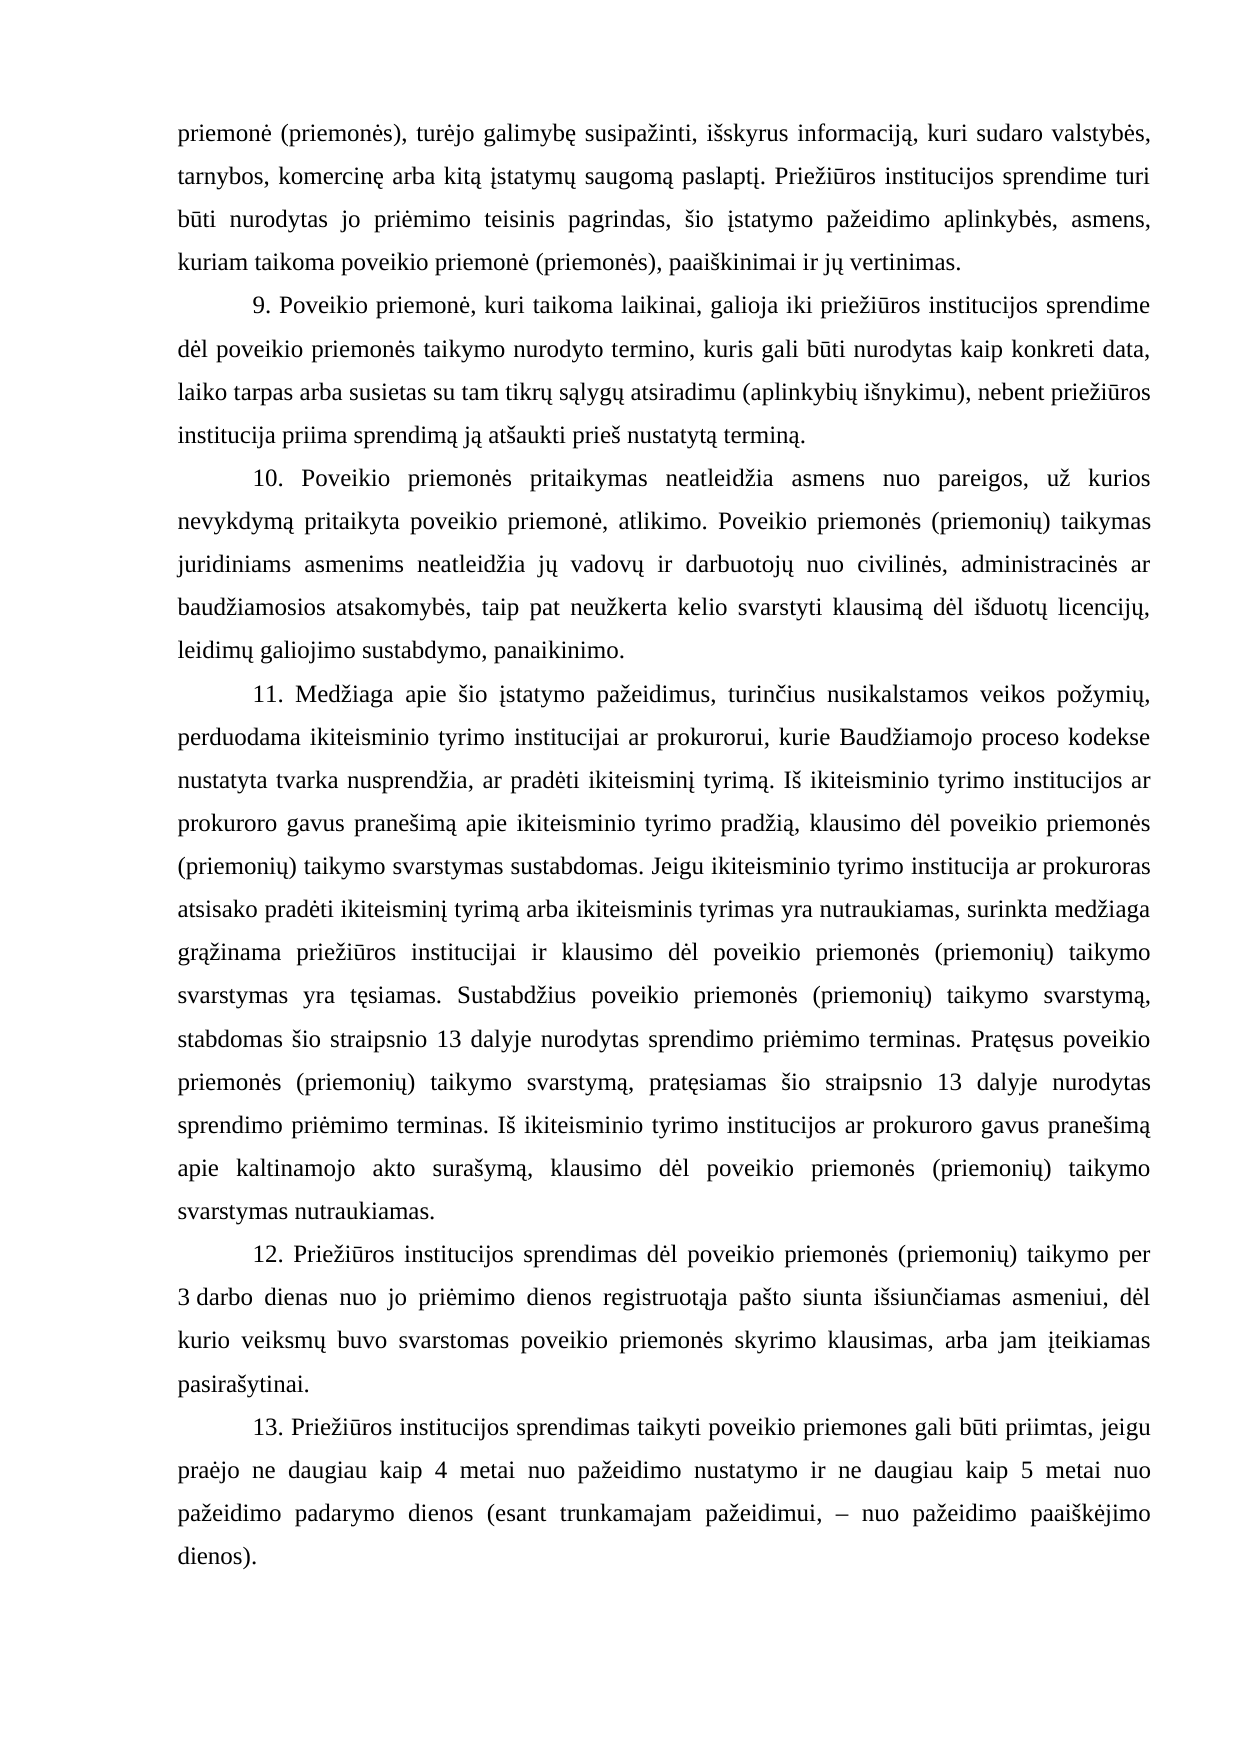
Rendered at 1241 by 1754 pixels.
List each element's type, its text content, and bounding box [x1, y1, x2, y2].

text 12. Priežiūros institucijos sprendimas dėl poveikio priemonės (priemonių) taikymo per 3 darbo dienas nuo jo priėmimo dienos registruotąja pašto siunta išsiunčiamas asmeniui, dėl kurio veiksmų buvo svarstomas poveikio priemonės skyrimo klausimas, arba jam įteikiamas pasirašytinai. [177, 1239, 1152, 1397]
text 9. Poveikio priemonė, kuri taikoma laikinai, galioja iki priežiūros institucijos sprendime dėl poveikio priemonės taikymo nurodyto termino, kuris gali būti nurodytas kaip konkreti data, laiko tarpas arba susietas su tam tikrų sąlygų atsiradimu (aplinkybių išnykimu), nebent priežiūros institucija priima sprendimą ją atšaukti prieš nustatytą terminą. [177, 291, 1152, 449]
text 13. Priežiūros institucijos sprendimas taikyti poveikio priemones gali būti priimtas, jeigu praėjo ne daugiau kaip 4 metai nuo pažeidimo nustatymo ir ne daugiau kaip 5 metai nuo pažeidimo padarymo dienos (esant trunkamajam pažeidimui, – nuo pažeidimo paaiškėjimo dienos). [177, 1412, 1152, 1570]
text priemonė (priemonės), turėjo galimybę susipažinti, išskyrus informaciją, kuri sudaro valstybės, tarnybos, komercinę arba kitą įstatymų saugomą paslaptį. Priežiūros institucijos sprendime turi būti nurodytas jo priėmimo teisinis pagrindas, šio įstatymo pažeidimo aplinkybės, asmens, kuriam taikoma poveikio priemonė (priemonės), paaiškinimai ir jų vertinimas. [177, 118, 1152, 276]
text 10. Poveikio priemonės pritaikymas neatleidžia asmens nuo pareigos, už kurios nevykdymą pritaikyta poveikio priemonė, atlikimo. Poveikio priemonės (priemonių) taikymas juridiniams asmenims neatleidžia jų vadovų ir darbuotojų nuo civilinės, administracinės ar baudžiamosios atsakomybės, taip pat neužkerta kelio svarstyti klausimą dėl išduotų licencijų, leidimų galiojimo sustabdymo, panaikinimo. [177, 463, 1152, 664]
text 11. Medžiaga apie šio įstatymo pažeidimus, turinčius nusikalstamos veikos požymių, perduodama ikiteisminio tyrimo institucijai ar prokurorui, kurie Baudžiamojo proceso kodekse nustatyta tvarka nusprendžia, ar pradėti ikiteisminį tyrimą. Iš ikiteisminio tyrimo institucijos ar prokuroro gavus pranešimą apie ikiteisminio tyrimo pradžią, klausimo dėl poveikio priemonės (priemonių) taikymo svarstymas sustabdomas. Jeigu ikiteisminio tyrimo institucija ar prokuroras atsisako pradėti ikiteisminį tyrimą arba ikiteisminis tyrimas yra nutraukiamas, surinkta medžiaga grąžinama priežiūros institucijai ir klausimo dėl poveikio priemonės (priemonių) taikymo svarstymas yra tęsiamas. Sustabdžius poveikio priemonės (priemonių) taikymo svarstymą, stabdomas šio straipsnio 13 dalyje nurodytas sprendimo priėmimo terminas. Pratęsus poveikio priemonės (priemonių) taikymo svarstymą, pratęsiamas šio straipsnio 13 dalyje nurodytas sprendimo priėmimo terminas. Iš ikiteisminio tyrimo institucijos ar prokuroro gavus pranešimą apie kaltinamojo akto surašymą, klausimo dėl poveikio priemonės (priemonių) taikymo svarstymas nutraukiamas. [177, 679, 1152, 1225]
